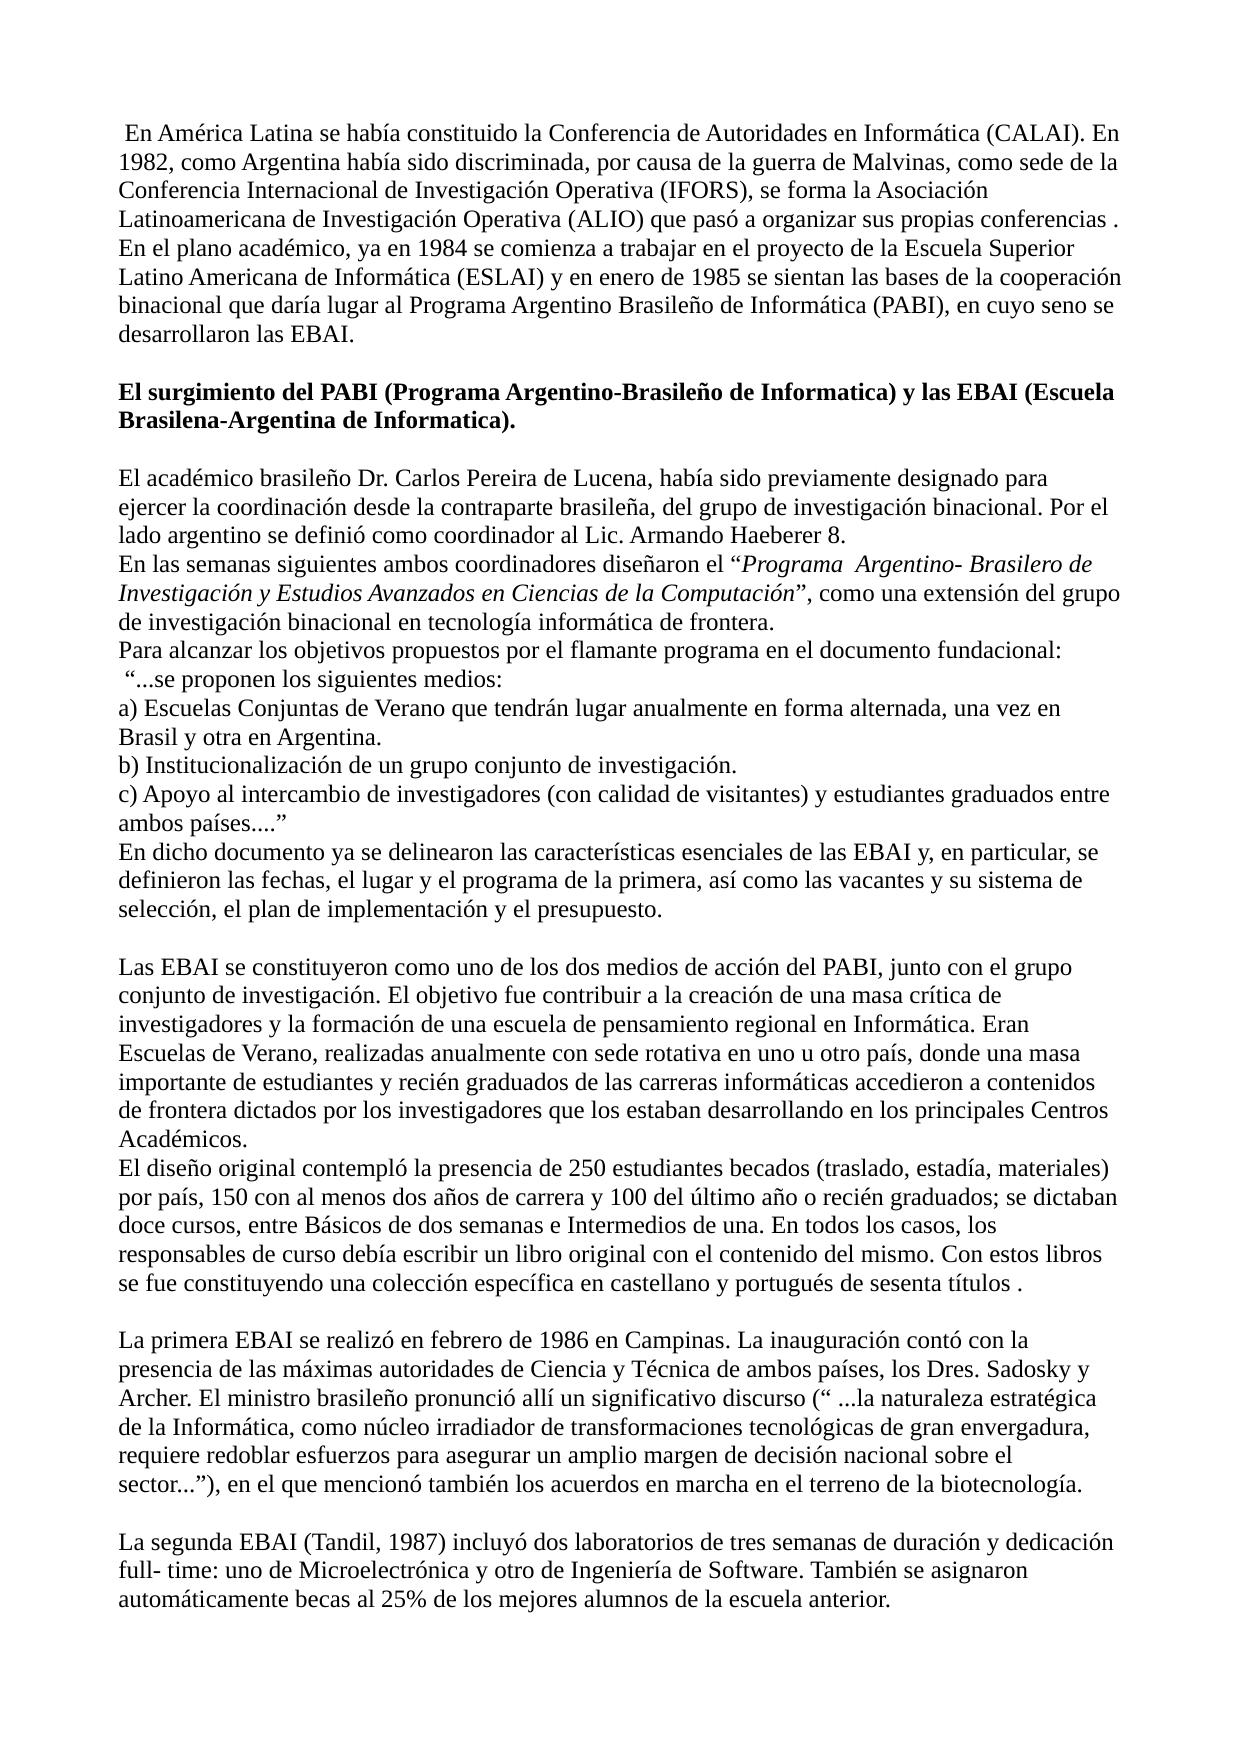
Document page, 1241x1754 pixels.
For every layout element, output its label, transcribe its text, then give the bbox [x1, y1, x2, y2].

text La primera EBAI se realizó en febrero de 1986 en Campinas. La inauguración contó con la presencia de las máximas autoridades de Ciencia y Técnica de ambos países, los Dres. Sadosky y Archer. El ministro brasileño pronunció allí un significativo discurso (“ ...la naturaleza estratégica de la Informática, como núcleo irradiador de transformaciones tecnológicas de gran envergadura, requiere redoblar esfuerzos para asegurar un amplio margen de decisión nacional sobre el [118, 1326, 1122, 1469]
text El surgimiento del PABI (Programa Argentino-Brasileño de Informatica) y las EBAI (Escuela Brasilena-Argentina de Informatica). [118, 377, 1122, 434]
text “...se proponen los siguientes medios: [118, 664, 1122, 693]
text c) Apoyo al intercambio de investigadores (con calidad de visitantes) y estudiantes graduados entre ambos países....” [118, 779, 1122, 837]
text En dicho documento ya se delinearon las características esenciales de las EBAI y, en particular, se definieron las fechas, el lugar y el programa de la primera, así como las vacantes y su sistema de selección, el plan de implementación y el presupuesto. [118, 837, 1122, 923]
text La segunda EBAI (Tandil, 1987) incluyó dos laboratorios de tres semanas de duración y dedicación full- time: uno de Microelectrónica y otro de Ingeniería de Software. También se asignaron automáticamente becas al 25% de los mejores alumnos de la escuela anterior. [118, 1527, 1122, 1613]
text En América Latina se había constituido la Conferencia de Autoridades en Informática (CALAI). En 1982, como Argentina había sido discriminada, por causa de la guerra de Malvinas, como sede de la Conferencia Internacional de Investigación Operativa (IFORS), se forma la Asociación Latinoamericana de Investigación Operativa (ALIO) que pasó a organizar sus propias conferencias . [118, 118, 1122, 233]
text En el plano académico, ya en 1984 se comienza a trabajar en el proyecto de la Escuela Superior Latino Americana de Informática (ESLAI) y en enero de 1985 se sientan las bases de la cooperación binacional que daría lugar al Programa Argentino Brasileño de Informática (PABI), en cuyo seno se desarrollaron las EBAI. [118, 233, 1122, 348]
text Las EBAI se constituyeron como uno de los dos medios de acción del PABI, junto con el grupo conjunto de investigación. El objetivo fue contribuir a la creación de una masa crítica de investigadores y la formación de una escuela de pensamiento regional en Informática. Eran Escuelas de Verano, realizadas anualmente con sede rotativa en uno u otro país, donde una masa importante de estudiantes y recién graduados de las carreras informáticas accedieron a contenidos de frontera dictados por los investigadores que los estaban desarrollando en los principales Centros Académicos. [118, 952, 1122, 1153]
text En las semanas siguientes ambos coordinadores diseñaron el “Programa Argentino- Brasilero de Investigación y Estudios Avanzados en Ciencias de la Computación”, como una extensión del grupo de investigación binacional en tecnología informática de frontera. [118, 549, 1122, 636]
text El diseño original contempló la presencia de 250 estudiantes becados (traslado, estadía, materiales) por país, 150 con al menos dos años de carrera y 100 del último año o recién graduados; se dictaban doce cursos, entre Básicos de dos semanas e Intermedios de una. En todos los casos, los responsables de curso debía escribir un libro original con el contenido del mismo. Con estos libros se fue constituyendo una colección específica en castellano y portugués de sesenta títulos . [118, 1153, 1122, 1297]
text b) Institucionalización de un grupo conjunto de investigación. [118, 751, 1122, 779]
text Para alcanzar los objetivos propuestos por el flamante programa en el documento fundacional: [118, 636, 1122, 664]
text El académico brasileño Dr. Carlos Pereira de Lucena, había sido previamente designado para ejercer la coordinación desde la contraparte brasileña, del grupo de investigación binacional. Por el lado argentino se definió como coordinador al Lic. Armando Haeberer 8. [118, 463, 1122, 549]
text sector...”), en el que mencionó también los acuerdos en marcha en el terreno de la biotecnología. [118, 1469, 1122, 1498]
text a) Escuelas Conjuntas de Verano que tendrán lugar anualmente en forma alternada, una vez en Brasil y otra en Argentina. [118, 693, 1122, 751]
